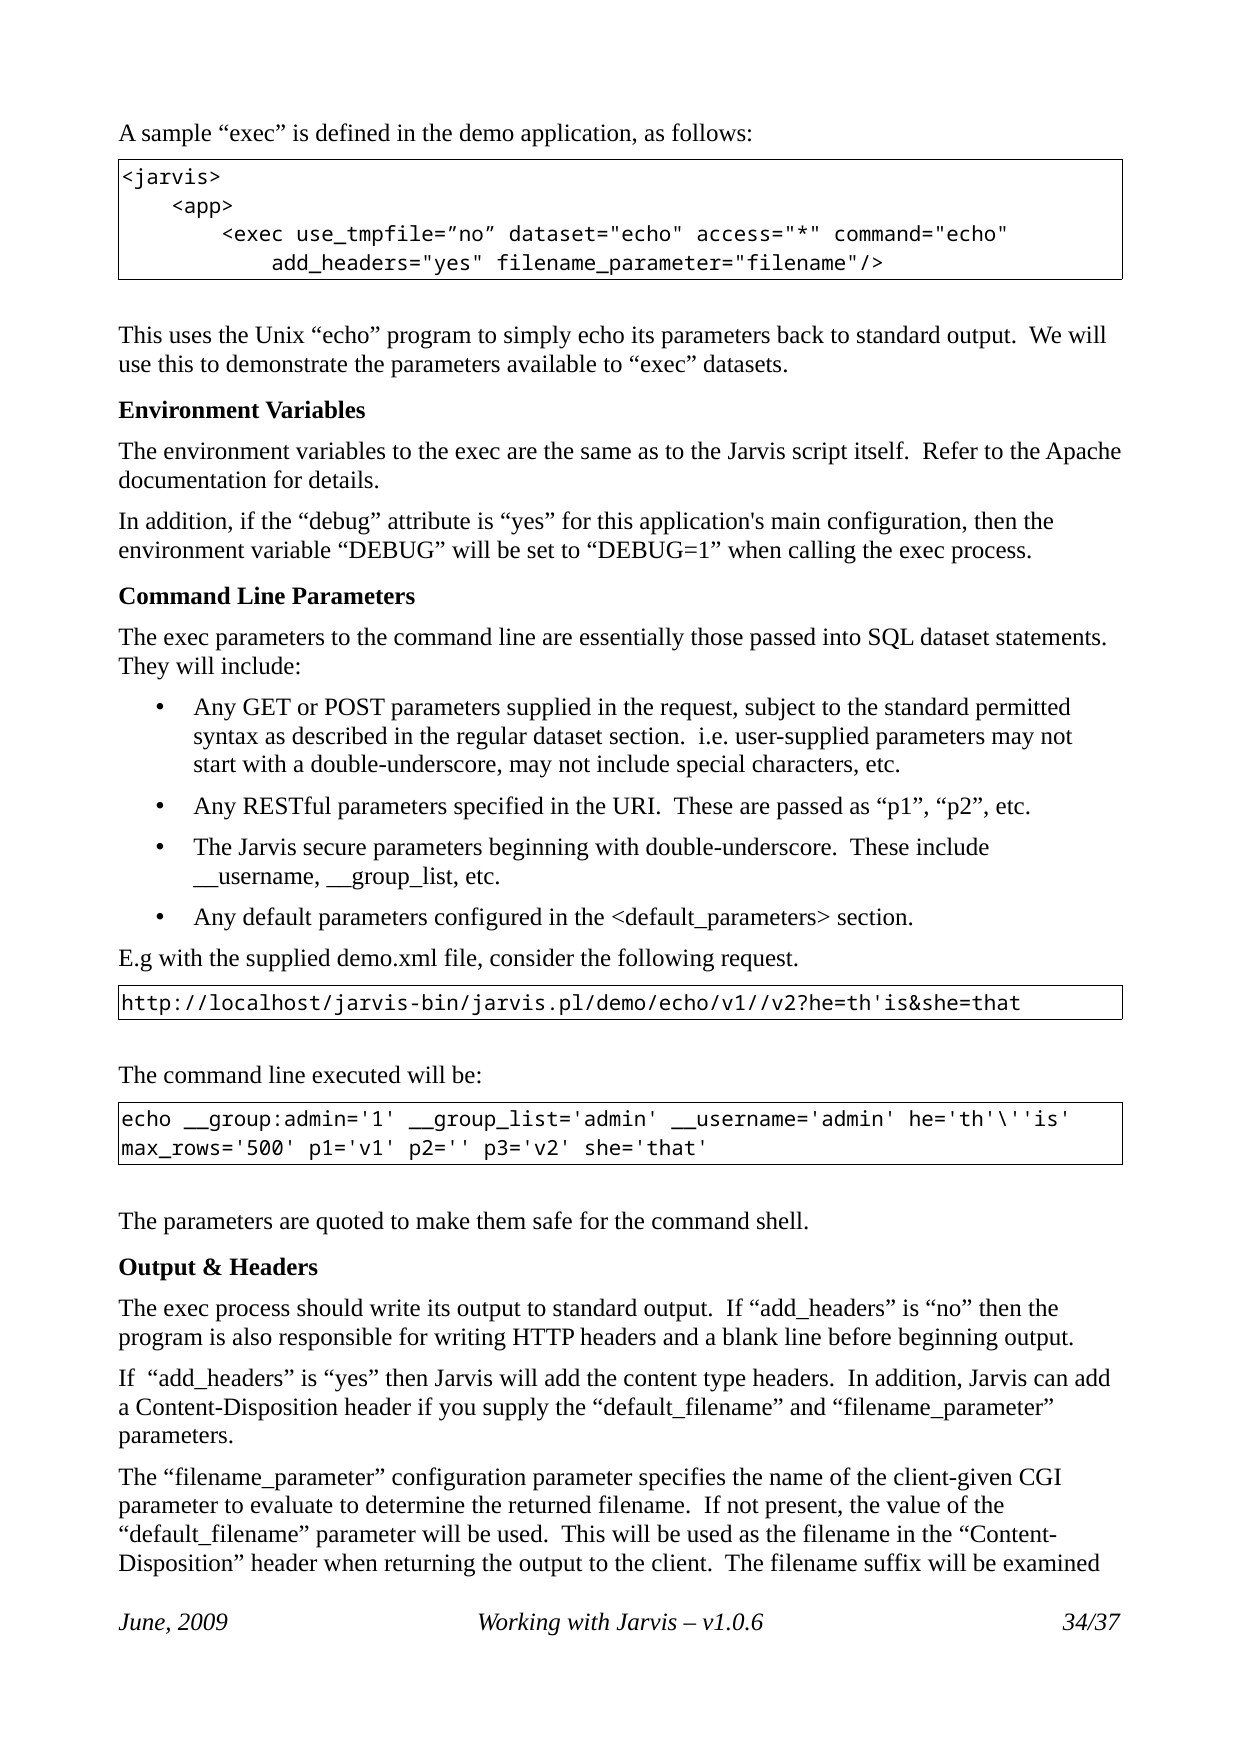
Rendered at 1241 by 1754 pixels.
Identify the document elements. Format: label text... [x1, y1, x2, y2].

subtitle Output & Headers [118, 1252, 1122, 1280]
text http://localhost/jarvis-bin/jarvis.pl/demo/echo/v1//v2?he=th'is&she=that [119, 986, 1122, 1019]
text If “add_headers” is “yes” then Jarvis will add the content type headers. In addition, Jarvis can add a Content-Disposition header if you supply the “default_filename” and “filename_parameter” parameters. [118, 1363, 1122, 1449]
text The parameters are quoted to make them safe for the command shell. [118, 1206, 1122, 1234]
text <jarvis> [119, 160, 1122, 188]
text This uses the Unix “echo” program to simply echo its parameters back to standard output. We will use this to demonstrate the parameters available to “exec” datasets. [118, 320, 1122, 378]
subtitle Environment Variables [118, 395, 1122, 424]
text <exec use_tmpfile=”no” dataset="echo" access="*" command="echo" [119, 216, 1122, 245]
list Any default parameters configured in the <default_parameters> section. [156, 902, 1122, 931]
text The environment variables to the exec are the same as to the Jarvis script itself. Refer to the Apache documentation for details. [118, 436, 1122, 494]
list Any GET or POST parameters supplied in the request, subject to the standard permitted syntax as described in the regular dataset section. i.e. user-supplied parameters may not start with a double-underscore, may not include special characters, etc. [156, 692, 1122, 778]
text add_headers="yes" filename_parameter="filename"/> [119, 245, 1122, 279]
text The command line executed will be: [118, 1060, 1122, 1089]
text The exec parameters to the command line are essentially those passed into SQL dataset statements. They will include: [118, 622, 1122, 679]
text <app> [119, 188, 1122, 216]
list Any RESTful parameters specified in the URI. These are passed as “p1”, “p2”, etc. [156, 791, 1122, 819]
text The exec process should write its output to standard output. If “add_headers” is “no” then the program is also responsible for writing HTTP headers and a blank line before beginning output. [118, 1293, 1122, 1350]
list The Jarvis secure parameters beginning with double-underscore. These include __username, __group_list, etc. [156, 832, 1122, 889]
text A sample “exec” is defined in the demo application, as follows: [118, 118, 1122, 147]
text The “filename_parameter” configuration parameter specifies the name of the client-given CGI parameter to evaluate to determine the returned filename. If not present, the value of the “default_filename” parameter will be used. This will be used as the filename in the “Content-Disposition” header when returning the output to the client. The filename suffix will be examined [118, 1462, 1122, 1577]
text echo __group:admin='1' __group_list='admin' __username='admin' he='th'\''is' max_rows='500' p1='v1' p2='' p3='v2' she='that' [119, 1103, 1122, 1164]
text In addition, if the “debug” attribute is “yes” for this application's main configuration, then the environment variable “DEBUG” will be set to “DEBUG=1” when calling the exec process. [118, 506, 1122, 564]
text E.g with the supplied demo.xml file, consider the following request. [118, 943, 1122, 972]
subtitle Command Line Parameters [118, 581, 1122, 610]
